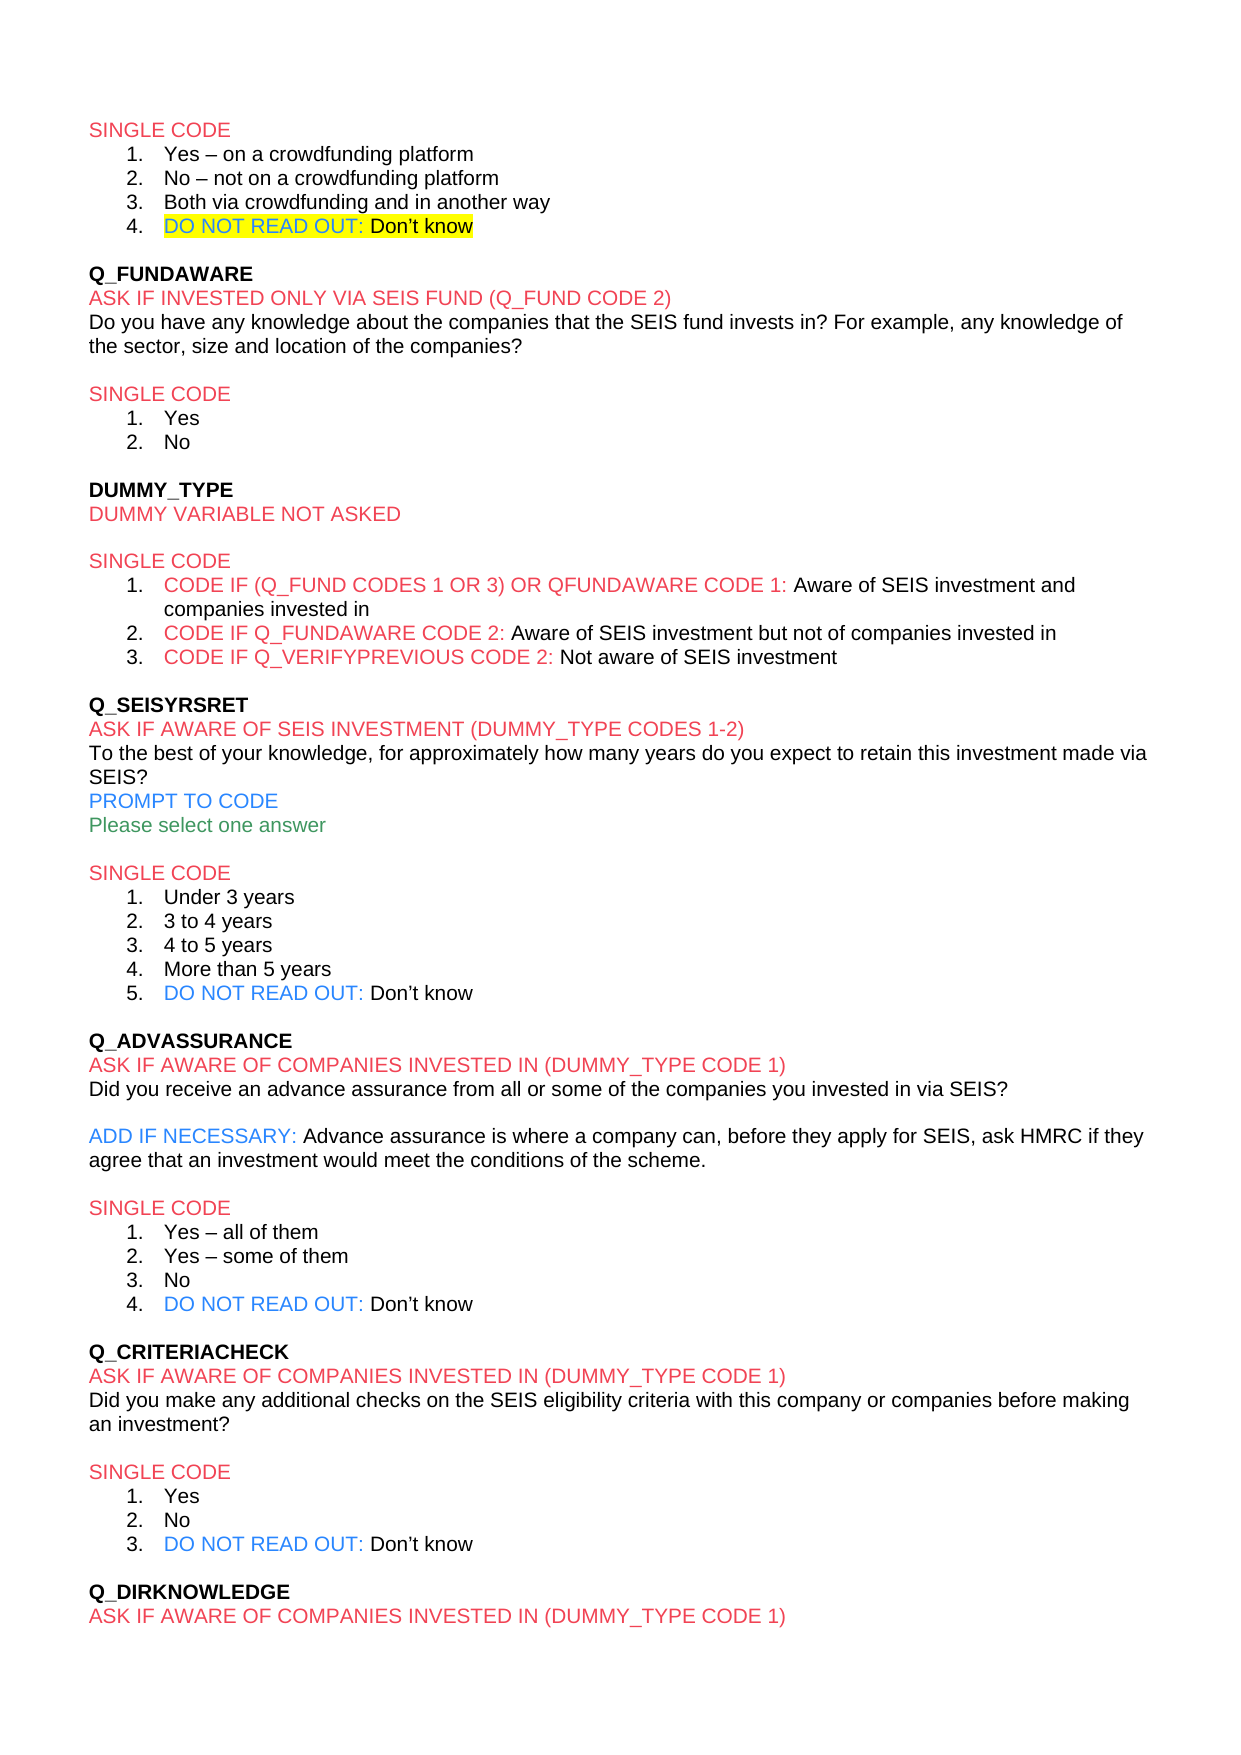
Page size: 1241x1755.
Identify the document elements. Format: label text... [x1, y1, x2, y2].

list No [126, 429, 1152, 453]
list DO NOT READ OUT: Don’t know [126, 214, 1152, 238]
list Under 3 years [126, 885, 1152, 909]
text Q_DIRKNOWLEDGE [89, 1579, 1152, 1603]
list DO NOT READ OUT: Don’t know [126, 1292, 1152, 1316]
text Q_ADVASSURANCE [89, 1028, 1152, 1052]
list DO NOT READ OUT: Don’t know [126, 1532, 1152, 1556]
text DUMMY VARIABLE NOT ASKED [89, 501, 1152, 525]
text Do you have any knowledge about the companies that the SEIS fund invests in? For example, any knowledge of the sector, size and location of the companies? [89, 310, 1152, 358]
list Both via crowdfunding and in another way [126, 190, 1152, 214]
list Yes – some of them [126, 1244, 1152, 1268]
text Q_SEISYRSRET [89, 693, 1152, 717]
text SINGLE CODE [89, 1460, 1152, 1484]
text ASK IF AWARE OF COMPANIES INVESTED IN (DUMMY_TYPE CODE 1) [89, 1364, 1152, 1388]
text Q_CRITERIACHECK [89, 1340, 1152, 1364]
list Yes [126, 406, 1152, 429]
text ASK IF INVESTED ONLY VIA SEIS FUND (Q_FUND CODE 2) [89, 286, 1152, 310]
list 3 to 4 years [126, 909, 1152, 933]
list Yes [126, 1484, 1152, 1508]
text PROMPT TO CODE [89, 789, 1152, 813]
list Yes – on a crowdfunding platform [126, 142, 1152, 166]
list 4 to 5 years [126, 933, 1152, 957]
text To the best of your knowledge, for approximately how many years do you expect to retain this investment made via SEIS? [89, 741, 1152, 789]
text SINGLE CODE [89, 382, 1152, 406]
text Did you receive an advance assurance from all or some of the companies you invested in via SEIS? [89, 1076, 1152, 1100]
list CODE IF Q_VERIFYPREVIOUS CODE 2: Not aware of SEIS investment [126, 645, 1152, 669]
list No [126, 1268, 1152, 1292]
list CODE IF (Q_FUND CODES 1 OR 3) OR QFUNDAWARE CODE 1: Aware of SEIS investment and companies invested in [126, 573, 1152, 621]
text ASK IF AWARE OF COMPANIES INVESTED IN (DUMMY_TYPE CODE 1) [89, 1052, 1152, 1076]
list No – not on a crowdfunding platform [126, 166, 1152, 190]
text SINGLE CODE [89, 549, 1152, 573]
text SINGLE CODE [89, 118, 1152, 142]
text ASK IF AWARE OF SEIS INVESTMENT (DUMMY_TYPE CODES 1-2) [89, 717, 1152, 741]
list Yes – all of them [126, 1220, 1152, 1244]
text Did you make any additional checks on the SEIS eligibility criteria with this company or companies before making an investment? [89, 1388, 1152, 1436]
text DUMMY_TYPE [89, 477, 1152, 501]
list CODE IF Q_FUNDAWARE CODE 2: Aware of SEIS investment but not of companies invested in [126, 621, 1152, 645]
text ASK IF AWARE OF COMPANIES INVESTED IN (DUMMY_TYPE CODE 1) [89, 1603, 1152, 1627]
list More than 5 years [126, 957, 1152, 981]
text Please select one answer [89, 813, 1152, 837]
text SINGLE CODE [89, 1196, 1152, 1220]
text ADD IF NECESSARY: Advance assurance is where a company can, before they apply for SEIS, ask HMRC if they agree that an investment would meet the conditions of the scheme. [89, 1124, 1152, 1172]
text Q_FUNDAWARE [89, 262, 1152, 286]
list No [126, 1508, 1152, 1532]
list DO NOT READ OUT: Don’t know [126, 981, 1152, 1004]
text SINGLE CODE [89, 861, 1152, 885]
